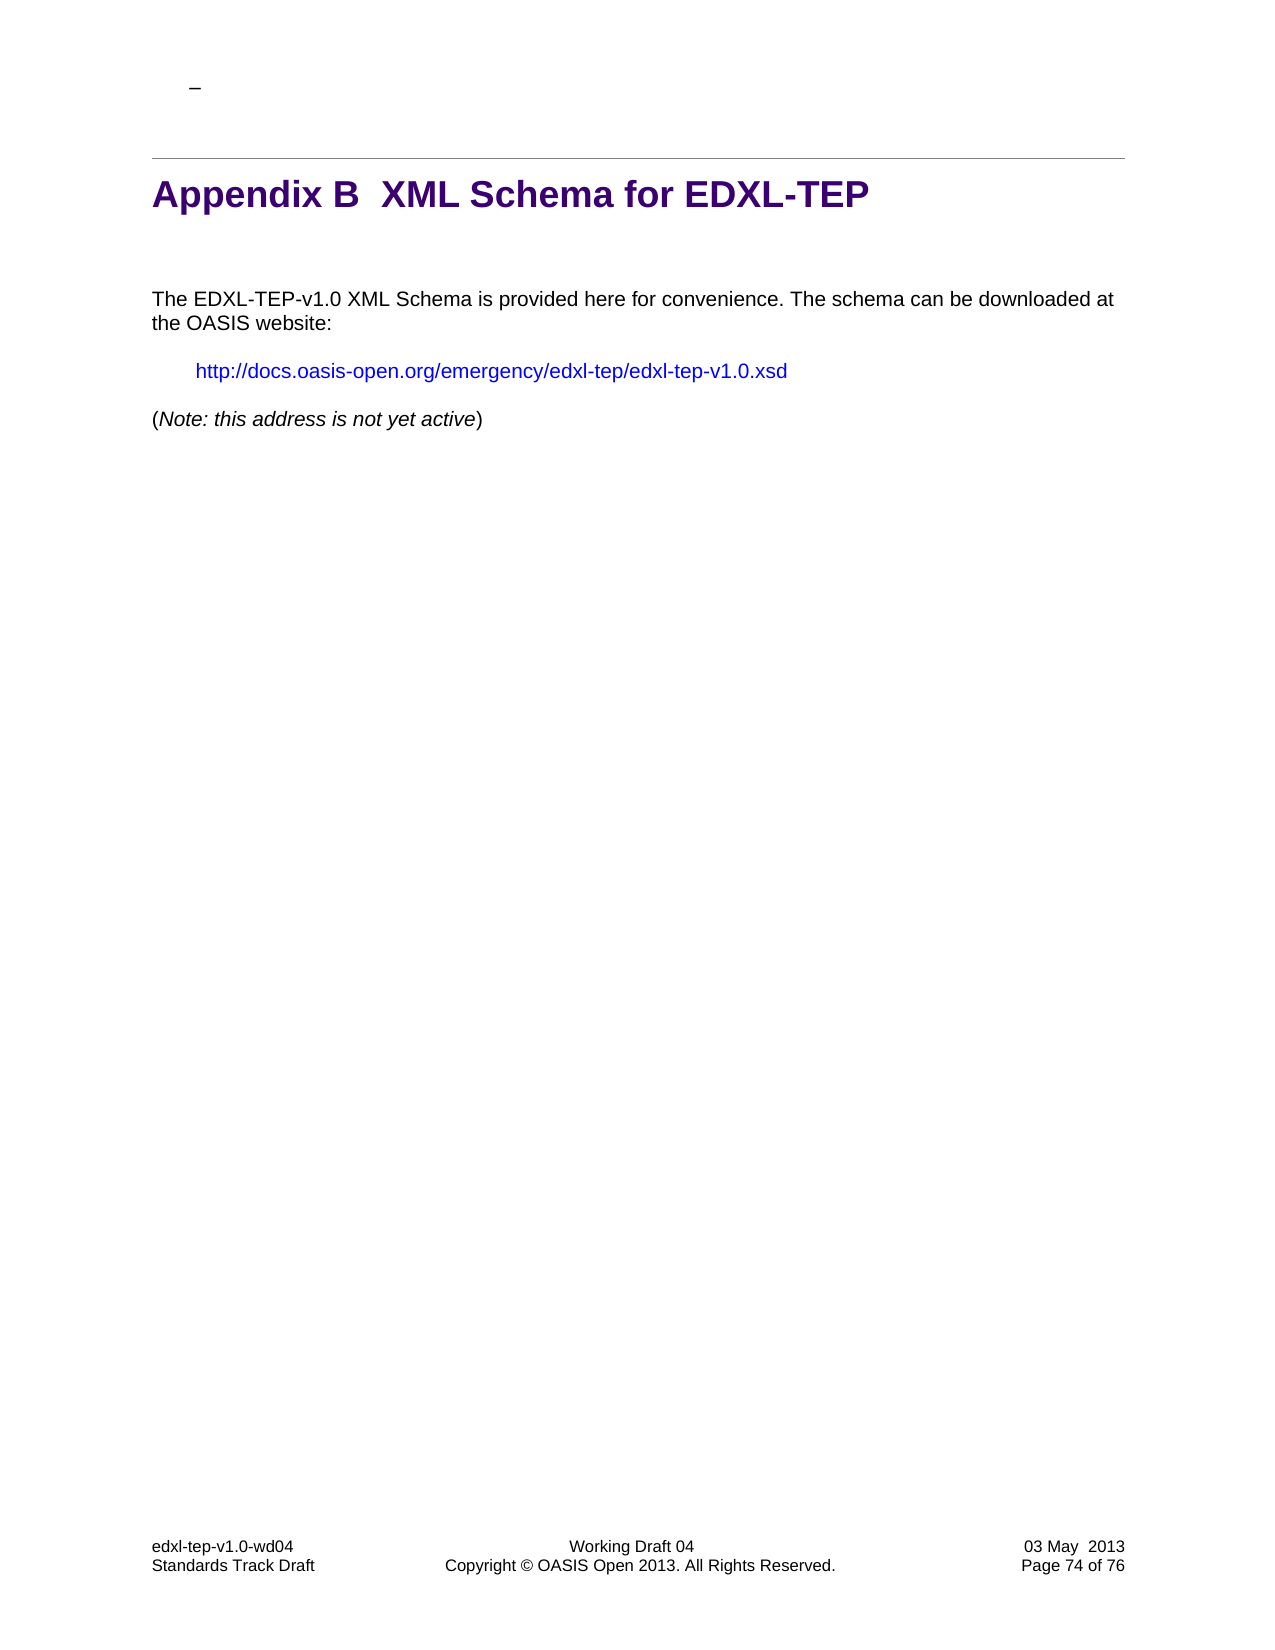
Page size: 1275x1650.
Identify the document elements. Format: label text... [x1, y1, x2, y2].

subtitle XML Schema for EDXL-TEP [152, 159, 1125, 215]
text (Note: this address is not yet active) [152, 407, 1125, 431]
text http://docs.oasis-open.org/emergency/edxl-tep/edxl-tep-v1.0.xsd [152, 359, 1125, 383]
text The EDXL-TEP-v1.0 XML Schema is provided here for convenience. The schema can be downloaded at the OASIS website: [152, 287, 1125, 335]
